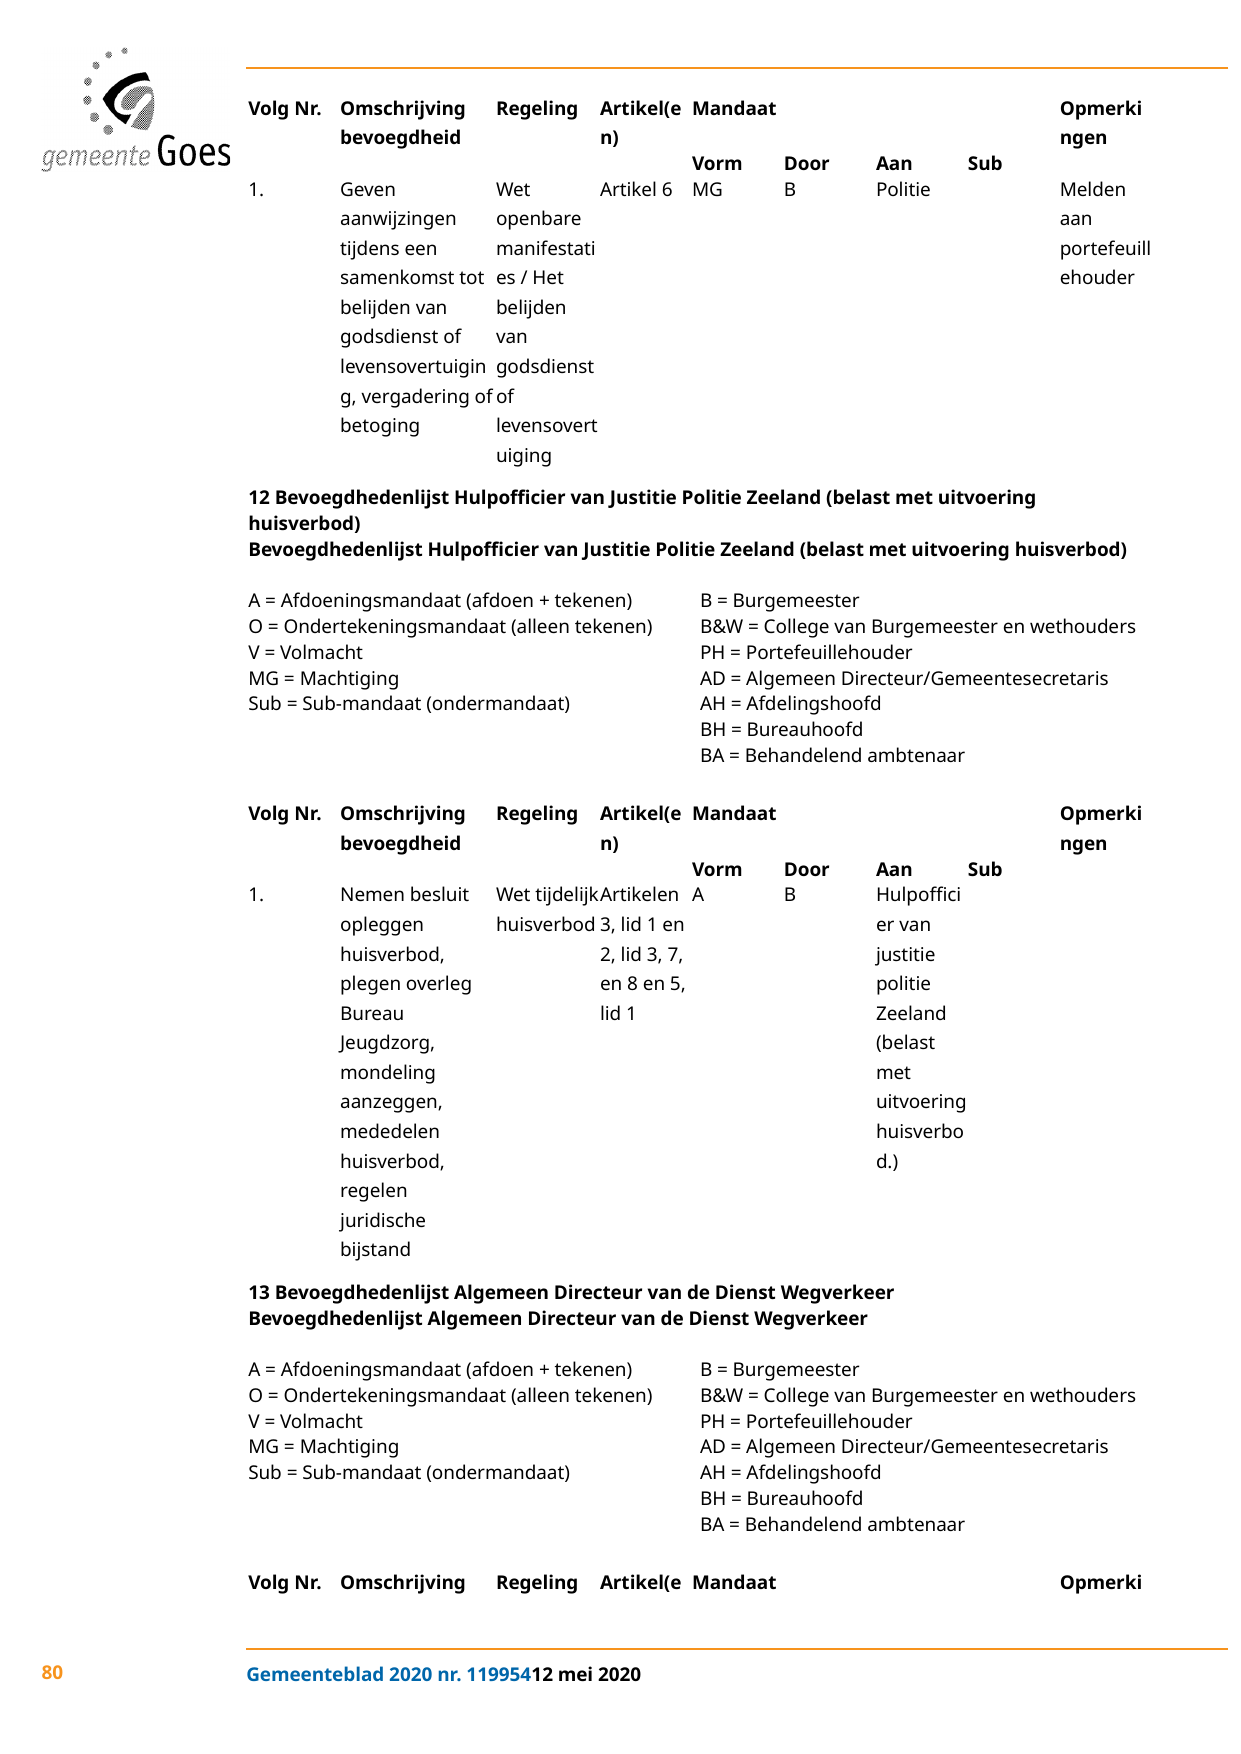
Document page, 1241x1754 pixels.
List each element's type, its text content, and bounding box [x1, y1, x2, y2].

table_header Artikel(e [600, 1570, 692, 1595]
table_cell [248, 742, 700, 768]
table_cell 1. [248, 882, 340, 1262]
table_cell B = Burgemeester [700, 1356, 1152, 1382]
table_header Mandaat [692, 1570, 784, 1595]
table_header Volg Nr. [248, 1570, 340, 1595]
table_cell Wet openbare manifestaties / Het belijden van godsdienst of levensovertuiging [496, 176, 600, 468]
table_cell [600, 150, 692, 176]
table_cell Vorm [692, 856, 784, 882]
table_header Regeling [496, 801, 600, 856]
table_cell BA = Behandelend ambtenaar [700, 1511, 1152, 1537]
table_cell PH = Portefeuillehouder [700, 639, 1152, 665]
table_cell Sub = Sub-mandaat (ondermandaat) [248, 1459, 700, 1485]
table_cell BA = Behandelend ambtenaar [700, 742, 1152, 768]
table_cell Sub = Sub-mandaat (ondermandaat) [248, 691, 700, 716]
table_header [968, 95, 1059, 150]
table_cell MG = Machtiging [248, 665, 700, 691]
table_header Bevoegdhedenlijst Algemeen Directeur van de Dienst Wegverkeer [248, 1305, 1152, 1331]
table_header [876, 801, 968, 856]
table_cell A [692, 882, 784, 1262]
table_cell [340, 150, 496, 176]
table_cell [1060, 882, 1152, 1262]
table_header Regeling [496, 1570, 600, 1595]
table_cell AH = Afdelingshoofd [700, 1459, 1152, 1485]
table_cell [248, 1511, 700, 1537]
table_cell Sub [968, 856, 1059, 882]
table_cell O = Ondertekeningsmandaat (alleen tekenen) [248, 613, 700, 639]
table_cell Geven aanwijzingen tijdens een samenkomst tot belijden van godsdienst of levensovertuiging, vergadering of betoging [340, 176, 496, 468]
table_cell [700, 1331, 1152, 1356]
table_cell Door [784, 150, 876, 176]
table_header [876, 1570, 968, 1595]
table_cell Politie [876, 176, 968, 468]
text 13 Bevoegdhedenlijst Algemeen Directeur van de Dienst Wegverkeer [248, 1279, 1152, 1305]
table_cell [496, 150, 600, 176]
table_header Mandaat [692, 801, 784, 856]
text 12 Bevoegdhedenlijst Hulpofficier van Justitie Politie Zeeland (belast met uitvoering huisverbod) [248, 484, 1152, 536]
table_header Volg Nr. [248, 801, 340, 856]
table_header [784, 95, 876, 150]
table_cell B&W = College van Burgemeester en wethouders [700, 1382, 1152, 1408]
table_cell A = Afdoeningsmandaat (afdoen + tekenen) [248, 1356, 700, 1382]
table_cell Sub [968, 150, 1059, 176]
table_header Artikel(en) [600, 801, 692, 856]
table_header Opmerki [1060, 1570, 1152, 1595]
picture [41, 47, 231, 172]
table_cell B&W = College van Burgemeester en wethouders [700, 613, 1152, 639]
table_cell [968, 882, 1059, 1262]
table_header Volg Nr. [248, 95, 340, 150]
table_cell Door [784, 856, 876, 882]
table_cell Melden aan portefeuillehouder [1060, 176, 1152, 468]
table_cell Artikelen 3, lid 1 en 2, lid 3, 7, en 8 en 5, lid 1 [600, 882, 692, 1262]
table_cell PH = Portefeuillehouder [700, 1408, 1152, 1434]
table_cell Nemen besluit opleggen huisverbod, plegen overleg Bureau Jeugdzorg, mondeling aanzeggen, mededelen huisverbod, regelen juridische bijstand [340, 882, 496, 1262]
table_cell MG = Machtiging [248, 1434, 700, 1459]
table_header Opmerkingen [1060, 95, 1152, 150]
table_cell [340, 856, 496, 882]
table_cell Aan [876, 150, 968, 176]
table_header Opmerkingen [1060, 801, 1152, 856]
table_cell Wet tijdelijk huisverbod [496, 882, 600, 1262]
table_cell AH = Afdelingshoofd [700, 691, 1152, 716]
table_cell V = Volmacht [248, 1408, 700, 1434]
table_cell A = Afdoeningsmandaat (afdoen + tekenen) [248, 588, 700, 613]
table_cell [600, 856, 692, 882]
table_cell BH = Bureauhoofd [700, 716, 1152, 742]
table_header Bevoegdhedenlijst Hulpofficier van Justitie Politie Zeeland (belast met uitvoering huisverbod) [248, 536, 1152, 562]
table_cell [248, 856, 340, 882]
table_header Omschrijving bevoegdheid [340, 95, 496, 150]
table_cell [968, 176, 1059, 468]
table_header Artikel(en) [600, 95, 692, 150]
table_header Omschrijving bevoegdheid [340, 801, 496, 856]
table_header [784, 801, 876, 856]
table_cell [700, 562, 1152, 588]
table_cell B = Burgemeester [700, 588, 1152, 613]
table_cell Artikel 6 [600, 176, 692, 468]
table_cell [248, 150, 340, 176]
table_cell [248, 1331, 700, 1356]
table_cell AD = Algemeen Directeur/Gemeentesecretaris [700, 1434, 1152, 1459]
table_header [968, 1570, 1059, 1595]
table_cell B [784, 176, 876, 468]
table_cell MG [692, 176, 784, 468]
table_cell B [784, 882, 876, 1262]
table_cell V = Volmacht [248, 639, 700, 665]
table_cell AD = Algemeen Directeur/Gemeentesecretaris [700, 665, 1152, 691]
table_header Mandaat [692, 95, 784, 150]
table_cell [248, 1485, 700, 1511]
table_cell [248, 562, 700, 588]
table_cell Aan [876, 856, 968, 882]
table_cell Vorm [692, 150, 784, 176]
table_header Omschrijving [340, 1570, 496, 1595]
table_cell 1. [248, 176, 340, 468]
table_cell Hulpofficier van justitie politie Zeeland (belast met uitvoering huisverbod.) [876, 882, 968, 1262]
table_header [876, 95, 968, 150]
table_cell BH = Bureauhoofd [700, 1485, 1152, 1511]
table_cell O = Ondertekeningsmandaat (alleen tekenen) [248, 1382, 700, 1408]
table_cell [1060, 150, 1152, 176]
table_cell [496, 856, 600, 882]
table_header [968, 801, 1059, 856]
table_header [784, 1570, 876, 1595]
table_cell [1060, 856, 1152, 882]
table_header Regeling [496, 95, 600, 150]
table_cell [248, 716, 700, 742]
